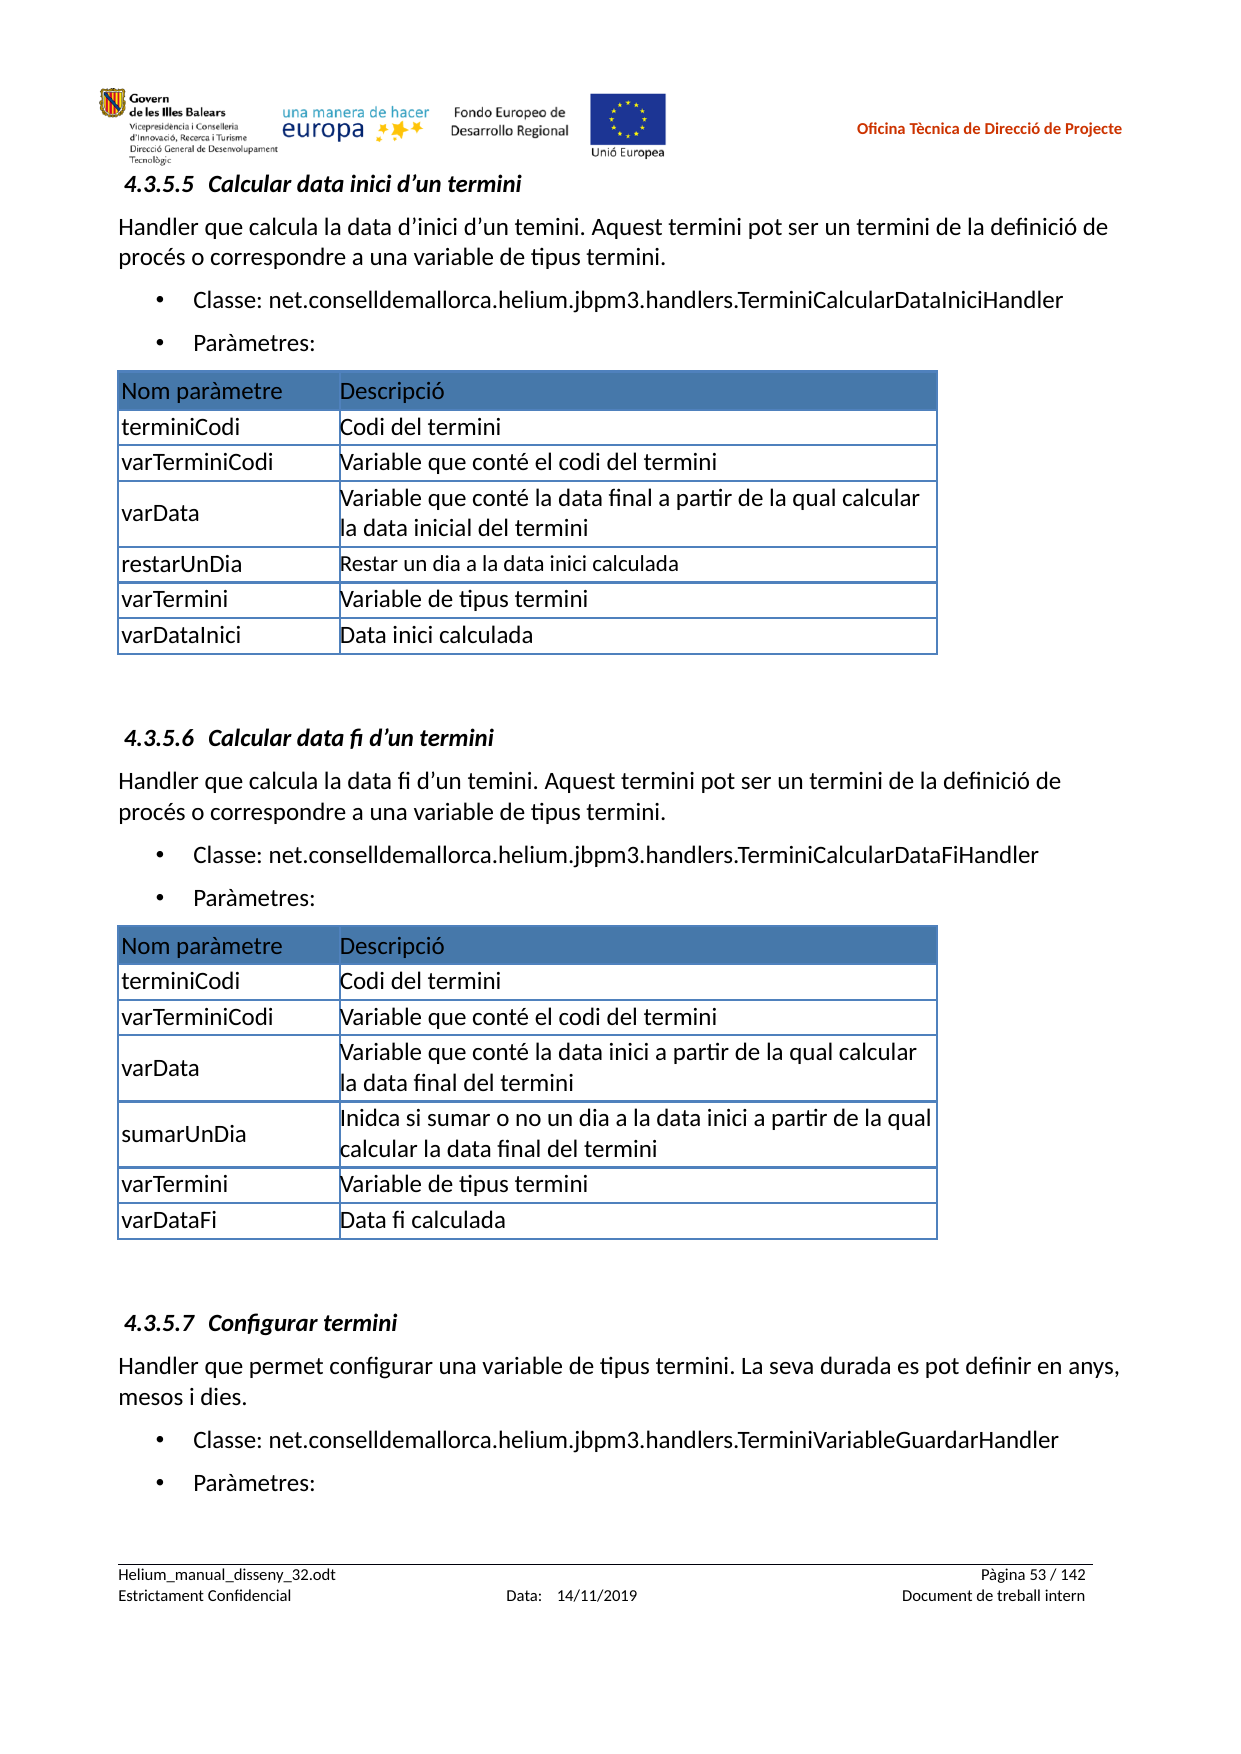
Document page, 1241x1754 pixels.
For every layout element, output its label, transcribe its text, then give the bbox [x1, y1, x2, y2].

table_cell Codi del termini [341, 411, 936, 444]
list Paràmetres: [156, 882, 1122, 912]
text Handler que calcula la data fi d’un temini. Aquest termini pot ser un termini de la definició de procés o correspondre a una variable de tipus termini. [118, 765, 1122, 826]
list Paràmetres: [156, 327, 1122, 358]
subtitle Configurar termini [118, 1308, 1122, 1338]
subtitle Calcular data fi d’un termini [118, 722, 1122, 753]
subtitle Calcular data inici d’un termini [118, 168, 1122, 198]
text Handler que permet configurar una variable de tipus termini. La seva durada es pot definir en anys, mesos i dies. [118, 1350, 1122, 1411]
table_cell varTerminiCodi [119, 446, 339, 480]
table_header Descripció [341, 373, 936, 409]
table_cell Variable que conté la data final a partir de la qual calcular la data inicial del termini [341, 482, 936, 546]
table_cell Variable que conté la data inici a partir de la qual calcular la data final del termini [341, 1036, 936, 1100]
table_cell Data fi calculada [341, 1204, 936, 1237]
table_cell terminiCodi [119, 411, 339, 444]
table_cell varDataInici [119, 619, 339, 652]
table_cell Codi del termini [341, 965, 936, 999]
text Handler que calcula la data d’inici d’un temini. Aquest termini pot ser un termini de la definició de procés o correspondre a una variable de tipus termini. [118, 211, 1122, 272]
list Classe: net.conselldemallorca.helium.jbpm3.handlers.TerminiVariableGuardarHandler [156, 1424, 1122, 1454]
table_cell varData [119, 482, 339, 546]
table_cell varTermini [119, 584, 339, 617]
table_header Nom paràmetre [119, 373, 339, 409]
table_cell sumarUnDia [119, 1103, 339, 1166]
table_cell varData [119, 1036, 339, 1100]
table_cell Data inici calculada [341, 619, 936, 652]
table_cell Variable de tipus termini [341, 1169, 936, 1202]
table_cell Variable de tipus termini [341, 584, 936, 617]
table_cell Variable que conté el codi del termini [341, 1001, 936, 1034]
table_cell restarUnDia [119, 548, 339, 581]
list Paràmetres: [156, 1467, 1122, 1497]
table_cell varDataFi [119, 1204, 339, 1237]
table_cell Restar un dia a la data inici calculada [341, 548, 936, 581]
table_cell varTermini [119, 1169, 339, 1202]
table_cell varTerminiCodi [119, 1001, 339, 1034]
table_header Nom paràmetre [119, 927, 339, 963]
table_cell Variable que conté el codi del termini [341, 446, 936, 480]
table_header Descripció [341, 927, 936, 963]
table_cell Inidca si sumar o no un dia a la data inici a partir de la qual calcular la data final del termini [341, 1103, 936, 1166]
list Classe: net.conselldemallorca.helium.jbpm3.handlers.TerminiCalcularDataFiHandler [156, 839, 1122, 869]
list Classe: net.conselldemallorca.helium.jbpm3.handlers.TerminiCalcularDataIniciHandler [156, 284, 1122, 315]
table_cell terminiCodi [119, 965, 339, 999]
picture [99, 87, 668, 166]
